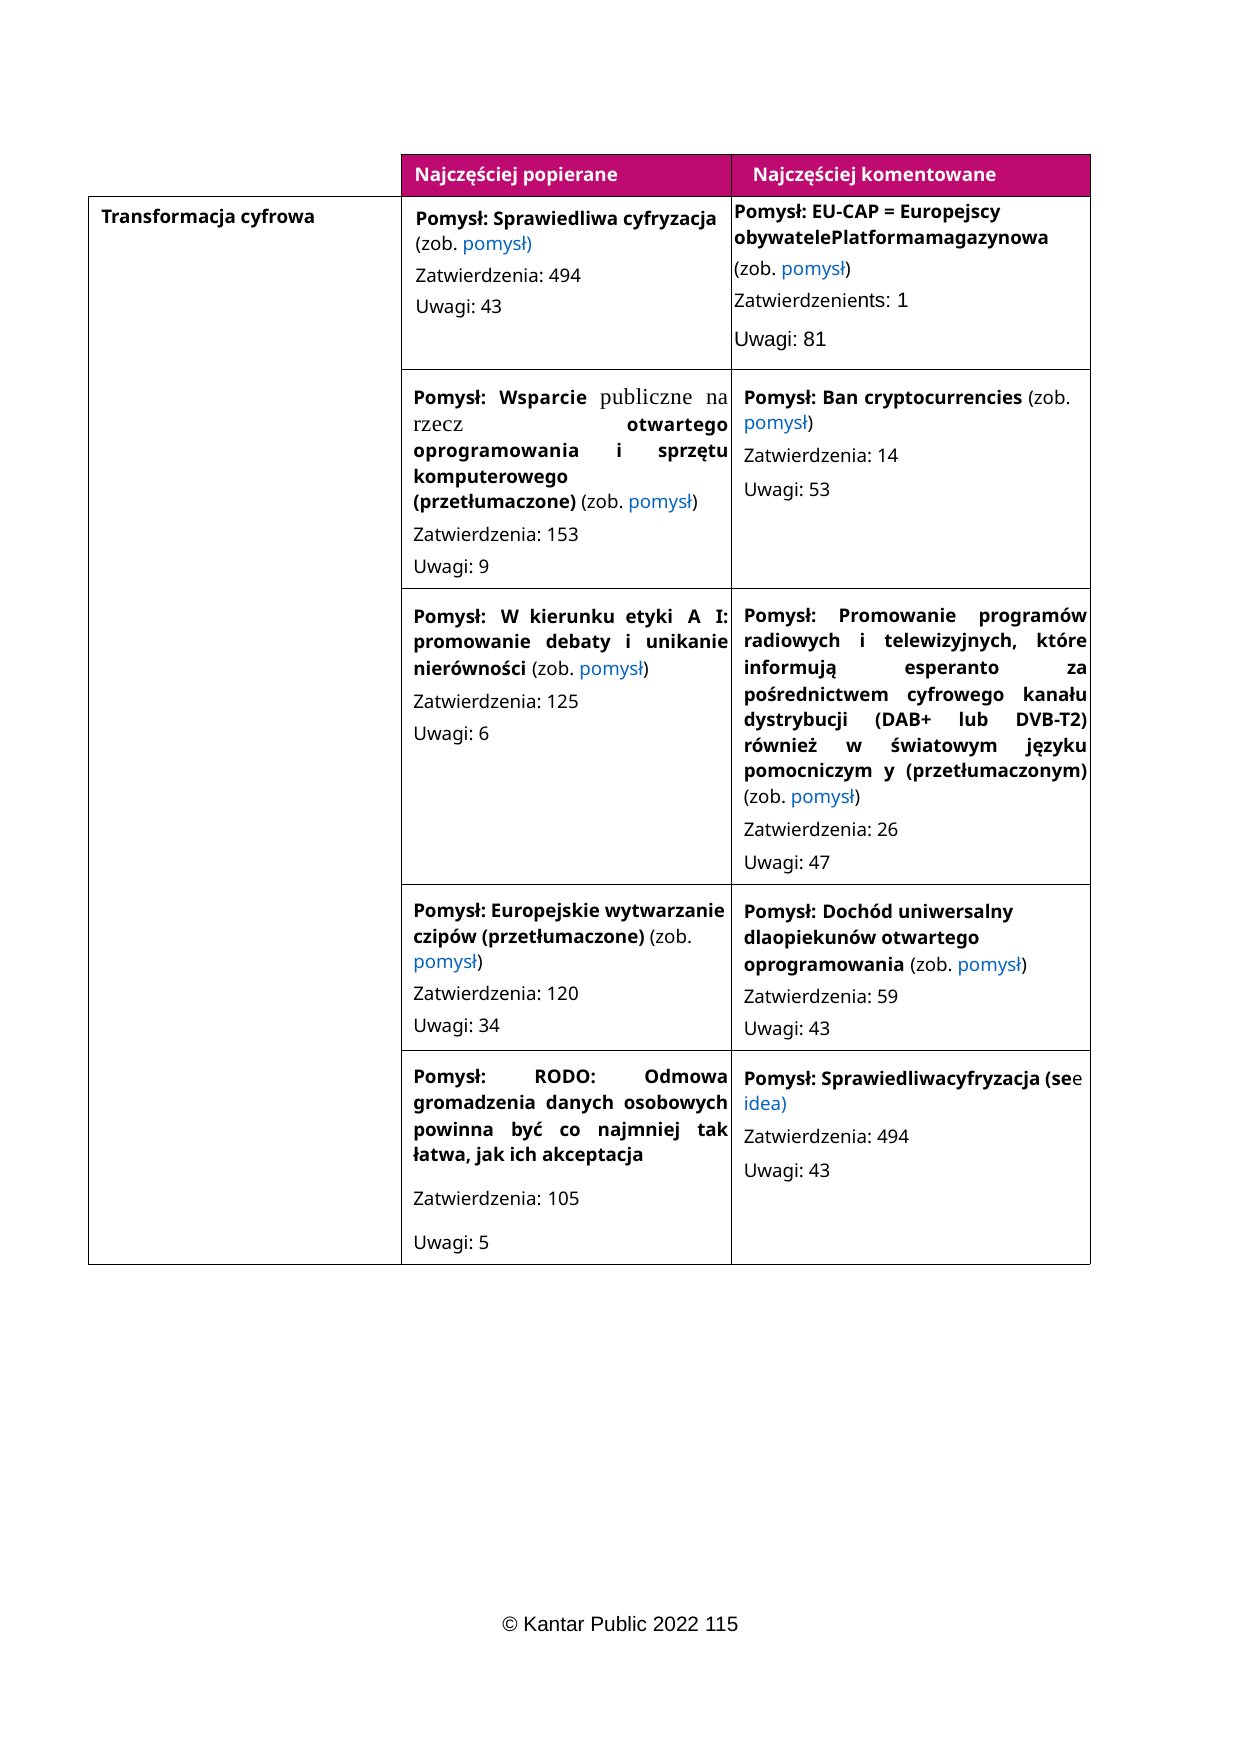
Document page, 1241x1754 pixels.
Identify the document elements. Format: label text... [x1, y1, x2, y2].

table_cell Pomysł: W kierunku etyki A I: promowanie debaty i unikanie nierówności (zob. pomysł) Zatwierdzenia: 125 Uwagi: 6 [402, 589, 731, 884]
table_cell Transformacja cyfrowa [89, 197, 401, 1264]
table_cell Pomysł: EU-CAP = Europejscy obywatelePlatformamagazynowa (zob. pomysł) Zatwierdzenients: 1 Uwagi: 81 [732, 197, 1090, 368]
table_header [1064, 155, 1090, 196]
table_cell Pomysł: Dochód uniwersalny dlaopiekunów otwartego oprogramowania (zob. pomysł) Zatwierdzenia: 59 Uwagi: 43 [732, 885, 1090, 1049]
table_header [89, 154, 401, 196]
table_cell Pomysł: Promowanie programów radiowych i telewizyjnych, które informują esperanto za pośrednictwem cyfrowego kanału dystrybucji (DAB+ lub DVB-T2) również w światowym języku pomocniczym y (przetłumaczonym)(zob. pomysł) Zatwierdzenia: 26 Uwagi: 47 [732, 589, 1090, 884]
table_header [732, 155, 753, 196]
table_cell Pomysł: Sprawiedliwacyfryzacja (see idea) Zatwierdzenia: 494 Uwagi: 43 [732, 1051, 1090, 1264]
table_header [718, 155, 731, 196]
table_cell Pomysł: Wsparcie publiczne na rzecz otwartego oprogramowania i sprzętu komputerowego (przetłumaczone) (zob. pomysł) Zatwierdzenia: 153 Uwagi: 9 [402, 370, 731, 588]
table_header Najczęściej popierane [414, 155, 718, 196]
table_header Najczęściej komentowane [753, 155, 1064, 196]
table_cell Pomysł: Europejskie wytwarzanie czipów (przetłumaczone) (zob. pomysł) Zatwierdzenia: 120 Uwagi: 34 [402, 885, 731, 1049]
table_header [402, 155, 414, 196]
table_cell Pomysł: Sprawiedliwa cyfryzacja (zob. pomysł) Zatwierdzenia: 494 Uwagi: 43 [402, 197, 731, 368]
table_cell Pomysł: Ban cryptocurrencies (zob. pomysł) Zatwierdzenia: 14 Uwagi: 53 [732, 370, 1090, 588]
table_cell Pomysł: RODO: Odmowa gromadzenia danych osobowych powinna być co najmniej tak łatwa, jak ich akceptacja Zatwierdzenia: 105 Uwagi: 5 [402, 1051, 731, 1264]
